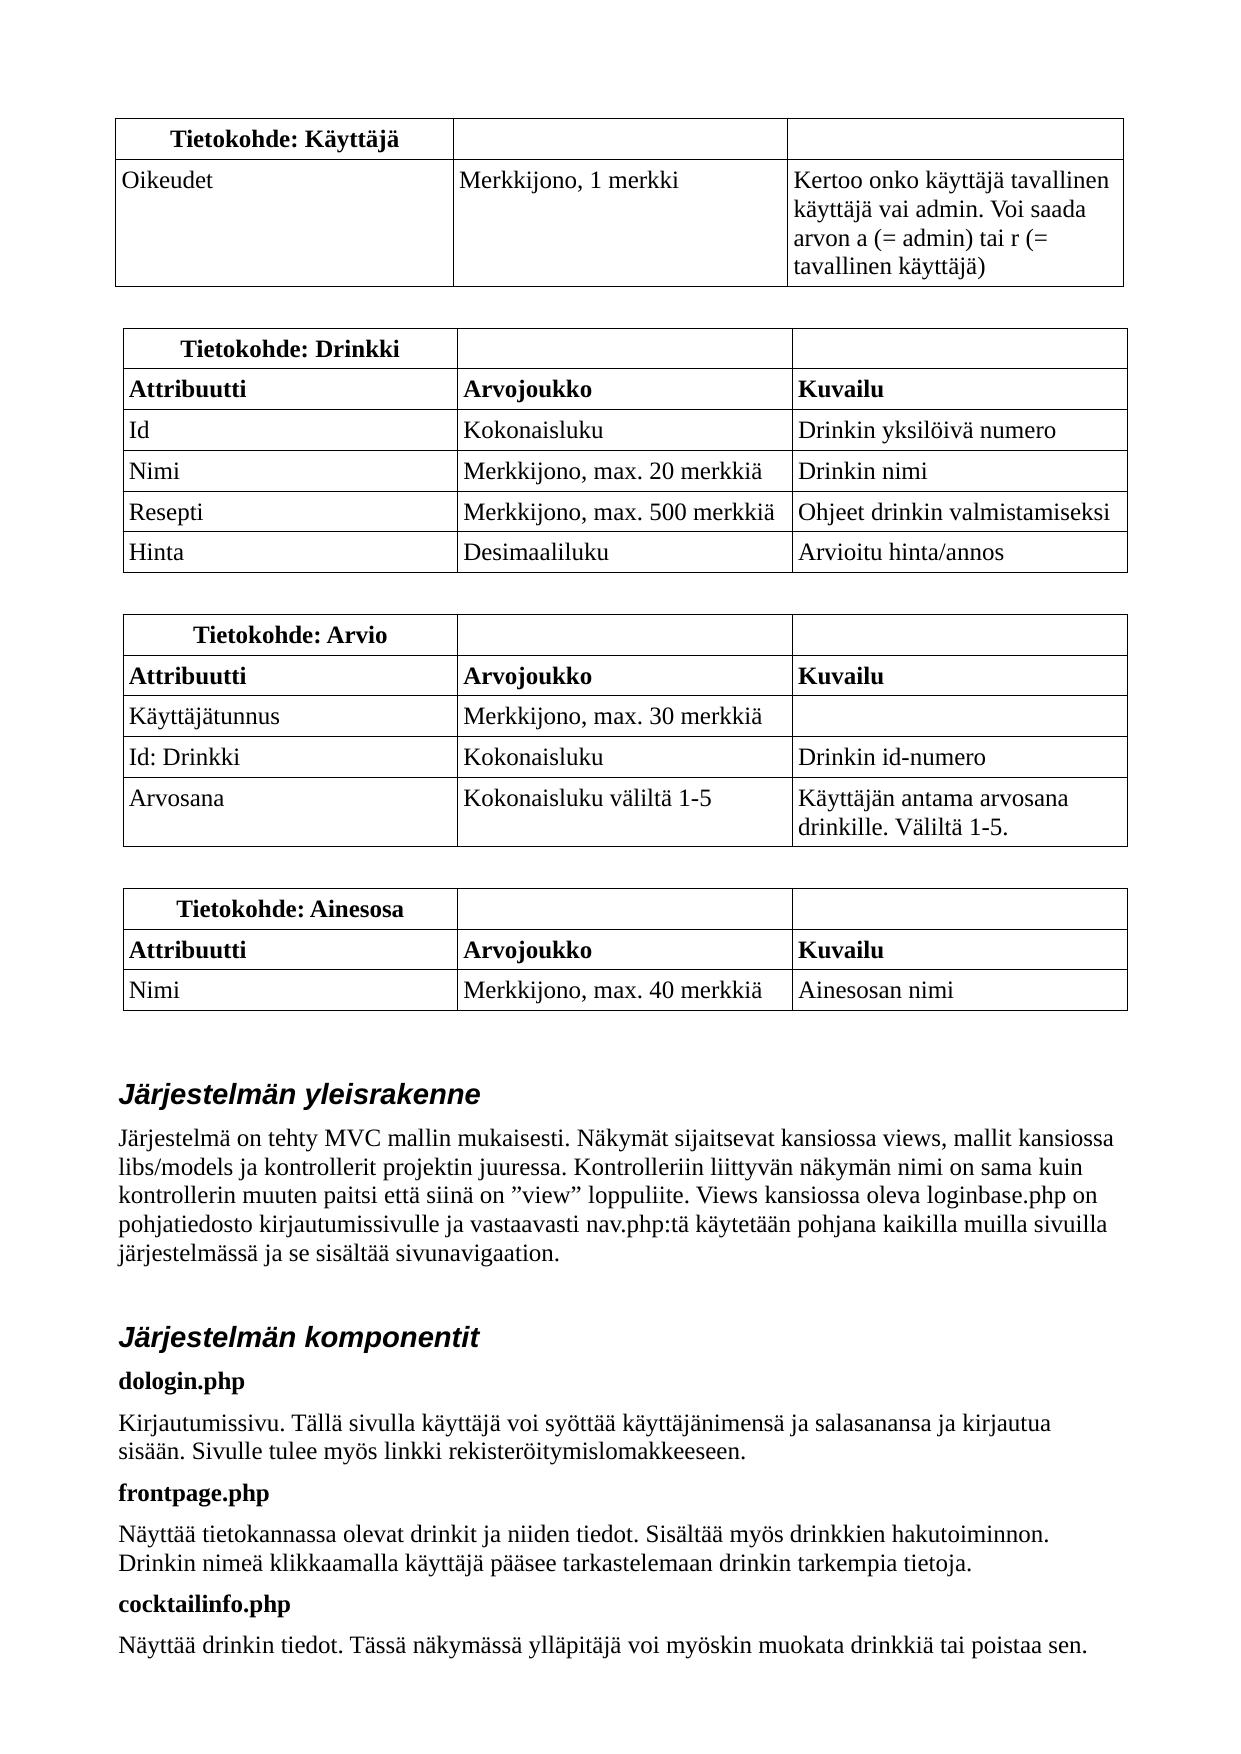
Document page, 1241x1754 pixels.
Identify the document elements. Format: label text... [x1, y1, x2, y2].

table_header [793, 615, 1127, 654]
table_header [454, 119, 787, 159]
table_cell Nimi [124, 451, 457, 491]
table_cell Attribuutti [124, 656, 457, 695]
table_cell Nimi [124, 970, 457, 1010]
text Järjestelmän komponentit [118, 1320, 1122, 1354]
table_cell Arvojoukko [458, 930, 792, 969]
table_cell Oikeudet [116, 160, 453, 286]
text Järjestelmä on tehty MVC mallin mukaisesti. Näkymät sijaitsevat kansiossa views, mallit kansiossa libs/models ja kontrollerit projektin juuressa. Kontrolleriin liittyvän näkymän nimi on sama kuin kontrollerin muuten paitsi että siinä on ”view” loppuliite. Views kansiossa oleva loginbase.php on pohjatiedosto kirjautumissivulle ja vastaavasti nav.php:tä käytetään pohjana kaikilla muilla sivuilla järjestelmässä ja se sisältää sivunavigaation. [118, 1123, 1122, 1267]
table_header Tietokohde: Arvio [124, 615, 457, 654]
table_cell Kuvailu [793, 656, 1127, 695]
table_cell Attribuutti [124, 369, 457, 409]
table_cell Arvojoukko [458, 656, 792, 695]
table_cell Ainesosan nimi [793, 970, 1127, 1010]
table_cell Arvioitu hinta/annos [793, 532, 1127, 572]
table_header Tietokohde: Käyttäjä [116, 119, 453, 159]
table_cell [793, 696, 1127, 736]
table_cell Kertoo onko käyttäjä tavallinen käyttäjä vai admin. Voi saada arvon a (= admin) tai r (= tavallinen käyttäjä) [788, 160, 1123, 286]
text Kirjautumissivu. Tällä sivulla käyttäjä voi syöttää käyttäjänimensä ja salasanansa ja kirjautua sisään. Sivulle tulee myös linkki rekisteröitymislomakkeeseen. [118, 1408, 1122, 1465]
table_cell Merkkijono, 1 merkki [454, 160, 787, 286]
table_cell Id [124, 410, 457, 450]
table_cell Drinkin id-numero [793, 737, 1127, 777]
text Näyttää tietokannassa olevat drinkit ja niiden tiedot. Sisältää myös drinkkien hakutoiminnon. Drinkin nimeä klikkaamalla käyttäjä pääsee tarkastelemaan drinkin tarkempia tietoja. [118, 1519, 1122, 1576]
table_header Tietokohde: Ainesosa [124, 889, 457, 929]
table_cell Käyttäjän antama arvosana drinkille. Väliltä 1-5. [793, 778, 1127, 846]
table_header [793, 889, 1127, 929]
table_cell Kokonaisluku väliltä 1-5 [458, 778, 792, 846]
table_cell Kuvailu [793, 369, 1127, 409]
table_header [788, 119, 1123, 159]
table_header [458, 329, 792, 368]
table_cell Merkkijono, max. 30 merkkiä [458, 696, 792, 736]
table_cell Drinkin yksilöivä numero [793, 410, 1127, 450]
table_cell Attribuutti [124, 930, 457, 969]
text Näyttää drinkin tiedot. Tässä näkymässä ylläpitäjä voi myöskin muokata drinkkiä tai poistaa sen. [118, 1630, 1122, 1659]
table_header Tietokohde: Drinkki [124, 329, 457, 368]
table_cell Merkkijono, max. 20 merkkiä [458, 451, 792, 491]
table_header [458, 615, 792, 654]
subtitle Järjestelmän yleisrakenne [118, 1077, 1122, 1110]
text cocktailinfo.php [118, 1589, 1122, 1618]
text dologin.php [118, 1366, 1122, 1395]
table_cell Kokonaisluku [458, 737, 792, 777]
text frontpage.php [118, 1478, 1122, 1506]
table_cell Hinta [124, 532, 457, 572]
table_cell Arvosana [124, 778, 457, 846]
table_cell Merkkijono, max. 40 merkkiä [458, 970, 792, 1010]
table_cell Kokonaisluku [458, 410, 792, 450]
table_cell Käyttäjätunnus [124, 696, 457, 736]
table_header [793, 329, 1127, 368]
table_cell Kuvailu [793, 930, 1127, 969]
table_cell Drinkin nimi [793, 451, 1127, 491]
table_cell Merkkijono, max. 500 merkkiä [458, 492, 792, 531]
table_cell Arvojoukko [458, 369, 792, 409]
table_header [458, 889, 792, 929]
table_cell Ohjeet drinkin valmistamiseksi [793, 492, 1127, 531]
table_cell Id: Drinkki [124, 737, 457, 777]
table_cell Desimaaliluku [458, 532, 792, 572]
table_cell Resepti [124, 492, 457, 531]
